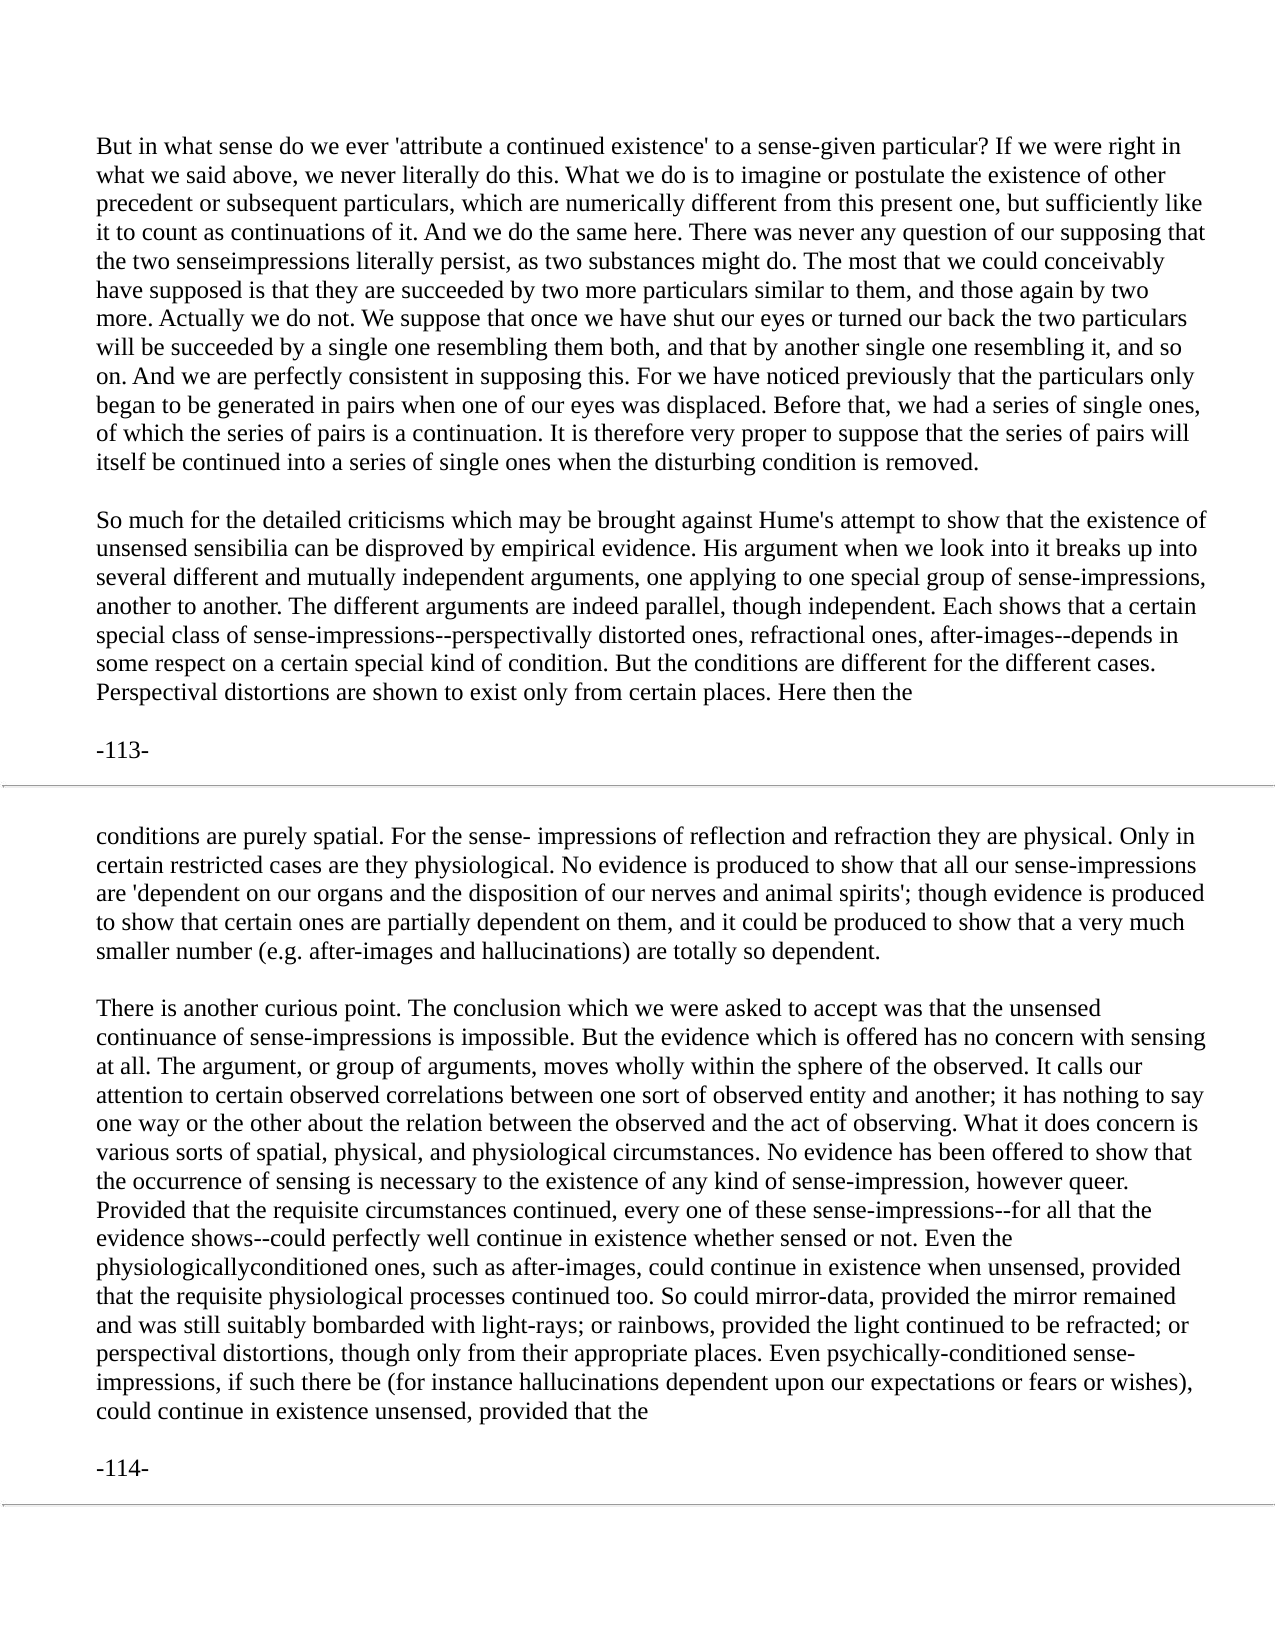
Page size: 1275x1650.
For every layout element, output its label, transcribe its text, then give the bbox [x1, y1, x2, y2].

picture [0, 781, 1275, 790]
text -114- [96, 1453, 1212, 1482]
text But in what sense do we ever 'attribute a continued existence' to a sense-given particular? If we were right in what we said above, we never literally do this. What we do is to imagine or postulate the existence of other precedent or subsequent particulars, which are numerically different from this present one, but sufficiently like it to count as continuations of it. And we do the same here. There was never any question of our supposing that the two senseimpressions literally persist, as two substances might do. The most that we could conceivably have supposed is that they are succeeded by two more particulars similar to them, and those again by two more. Actually we do not. We suppose that once we have shut our eyes or turned our back the two particulars will be succeeded by a single one resembling them both, and that by another single one resembling it, and so on. And we are perfectly consistent in supposing this. For we have noticed previously that the particulars only began to be generated in pairs when one of our eyes was displaced. Before that, we had a series of single ones, of which the series of pairs is a continuation. It is therefore very proper to suppose that the series of pairs will itself be continued into a series of single ones when the disturbing condition is removed. [96, 131, 1212, 476]
text conditions are purely spatial. For the sense- impressions of reflection and refraction they are physical. Only in certain restricted cases are they physiological. No evidence is produced to show that all our sense-impressions are 'dependent on our organs and the disposition of our nerves and animal spirits'; though evidence is produced to show that certain ones are partially dependent on them, and it could be produced to show that a very much smaller number (e.g. after-images and hallucinations) are totally so dependent. [96, 821, 1212, 965]
picture [0, 1500, 1275, 1509]
text There is another curious point. The conclusion which we were asked to accept was that the unsensed continuance of sense-impressions is impossible. But the evidence which is offered has no concern with sensing at all. The argument, or group of arguments, moves wholly within the sphere of the observed. It calls our attention to certain observed correlations between one sort of observed entity and another; it has nothing to say one way or the other about the relation between the observed and the act of observing. What it does concern is various sorts of spatial, physical, and physiological circumstances. No evidence has been offered to show that the occurrence of sensing is necessary to the existence of any kind of sense-impression, however queer. Provided that the requisite circumstances continued, every one of these sense-impressions--for all that the evidence shows--could perfectly well continue in existence whether sensed or not. Even the physiologicallyconditioned ones, such as after-images, could continue in existence when unsensed, provided that the requisite physiological processes continued too. So could mirror-data, provided the mirror remained and was still suitably bombarded with light-rays; or rainbows, provided the light continued to be refracted; or perspectival distortions, though only from their appropriate places. Even psychically-conditioned sense-impressions, if such there be (for instance hallucinations dependent upon our expectations or fears or wishes), could continue in existence unsensed, provided that the [96, 993, 1212, 1425]
text -113- [96, 735, 1212, 763]
text So much for the detailed criticisms which may be brought against Hume's attempt to show that the existence of unsensed sensibilia can be disproved by empirical evidence. His argument when we look into it breaks up into several different and mutually independent arguments, one applying to one special group of sense-impressions, another to another. The different arguments are indeed parallel, though independent. Each shows that a certain special class of sense-impressions--perspectivally distorted ones, refractional ones, after-images--depends in some respect on a certain special kind of condition. But the conditions are different for the different cases. Perspectival distortions are shown to exist only from certain places. Here then the [96, 505, 1212, 706]
